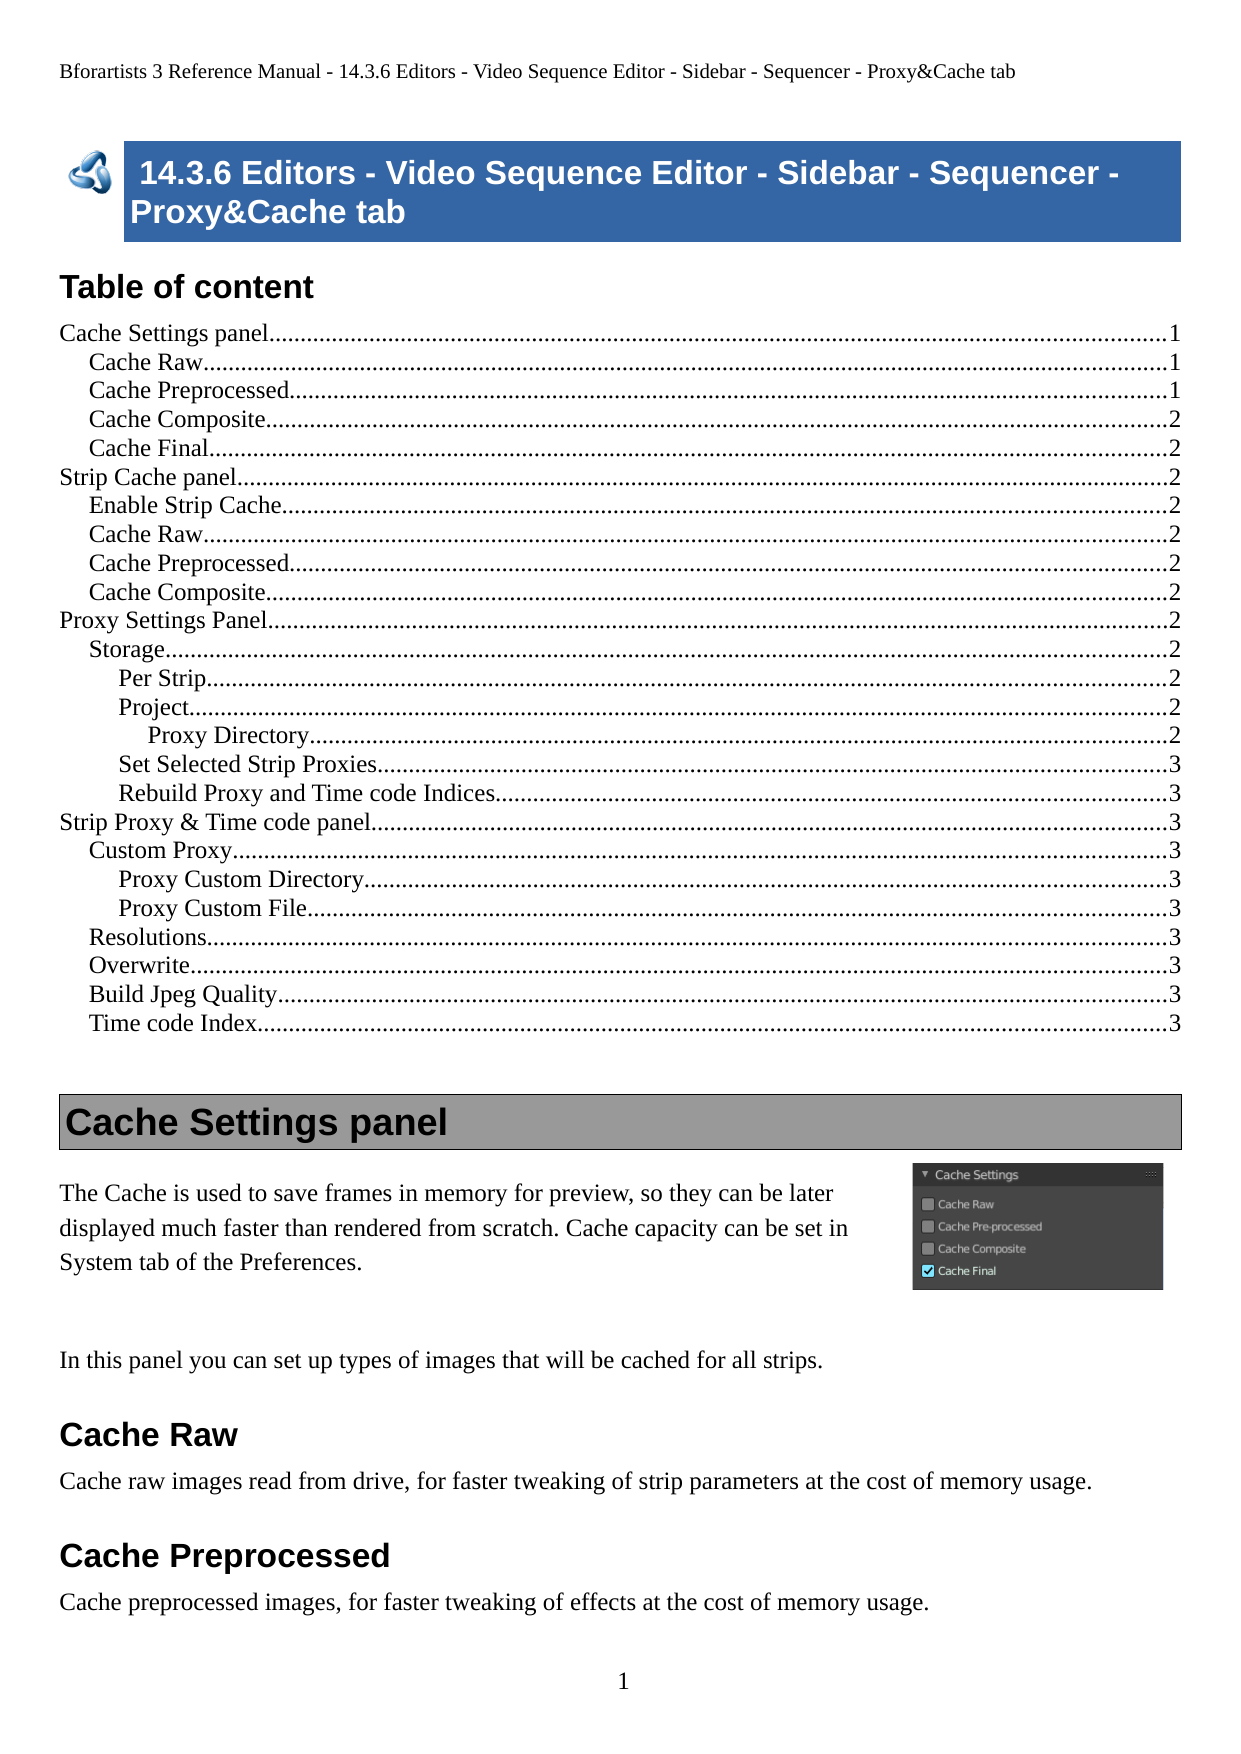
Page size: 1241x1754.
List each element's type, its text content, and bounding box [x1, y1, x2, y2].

text Proxy Settings Panel 2 [59, 605, 1181, 634]
text Storage 2 [88, 634, 1181, 663]
text Proxy Custom File 3 [118, 893, 1181, 922]
text Project 2 [118, 692, 1181, 720]
text Strip Cache panel 2 [59, 462, 1181, 490]
text Cache Preprocessed 2 [88, 548, 1181, 577]
subtitle Cache Raw [59, 1415, 1181, 1454]
text Strip Proxy & Time code panel 3 [59, 807, 1181, 835]
text Cache Final 2 [88, 433, 1181, 462]
table_header Cache Settings panel [60, 1095, 1181, 1149]
text Proxy Custom Directory 3 [118, 864, 1181, 893]
picture [65, 147, 114, 197]
text Cache Composite 2 [88, 577, 1181, 605]
text Resolutions 3 [88, 922, 1181, 950]
text In this panel you can set up types of images that will be cached for all strips. [59, 1345, 1181, 1374]
subtitle Cache Preprocessed [59, 1536, 1181, 1575]
text Proxy Directory 2 [147, 720, 1181, 749]
text Cache preprocessed images, for faster tweaking of effects at the cost of memory usage. [59, 1587, 1181, 1616]
text The Cache is used to save frames in memory for preview, so they can be later displayed much faster than rendered from scratch. Cache capacity can be set in System tab of the Preferences. [59, 1178, 912, 1276]
text Time code Index 3 [88, 1008, 1181, 1037]
text Set Selected Strip Proxies 3 [118, 749, 1181, 778]
text Cache Raw 2 [88, 519, 1181, 548]
text Per Strip 2 [118, 663, 1181, 692]
text Rebuild Proxy and Time code Indices 3 [118, 778, 1181, 807]
text Enable Strip Cache 2 [88, 490, 1181, 519]
subtitle Table of content [59, 267, 1181, 305]
table_header 14.3.6 Editors - Video Sequence Editor - Sidebar - Sequencer - Proxy&Cache tab [124, 141, 1181, 242]
text Custom Proxy 3 [88, 835, 1181, 864]
text Cache Composite 2 [88, 404, 1181, 433]
text Cache Preprocessed 1 [88, 375, 1181, 404]
text Cache Settings panel 1 [59, 318, 1181, 347]
text Overwrite 3 [88, 950, 1181, 979]
table_header [59, 141, 124, 242]
text Cache raw images read from drive, for faster tweaking of strip parameters at the cost of memory usage. [59, 1466, 1181, 1495]
picture [912, 1163, 1164, 1290]
text Build Jpeg Quality 3 [88, 979, 1181, 1008]
text Cache Raw 1 [88, 347, 1181, 375]
